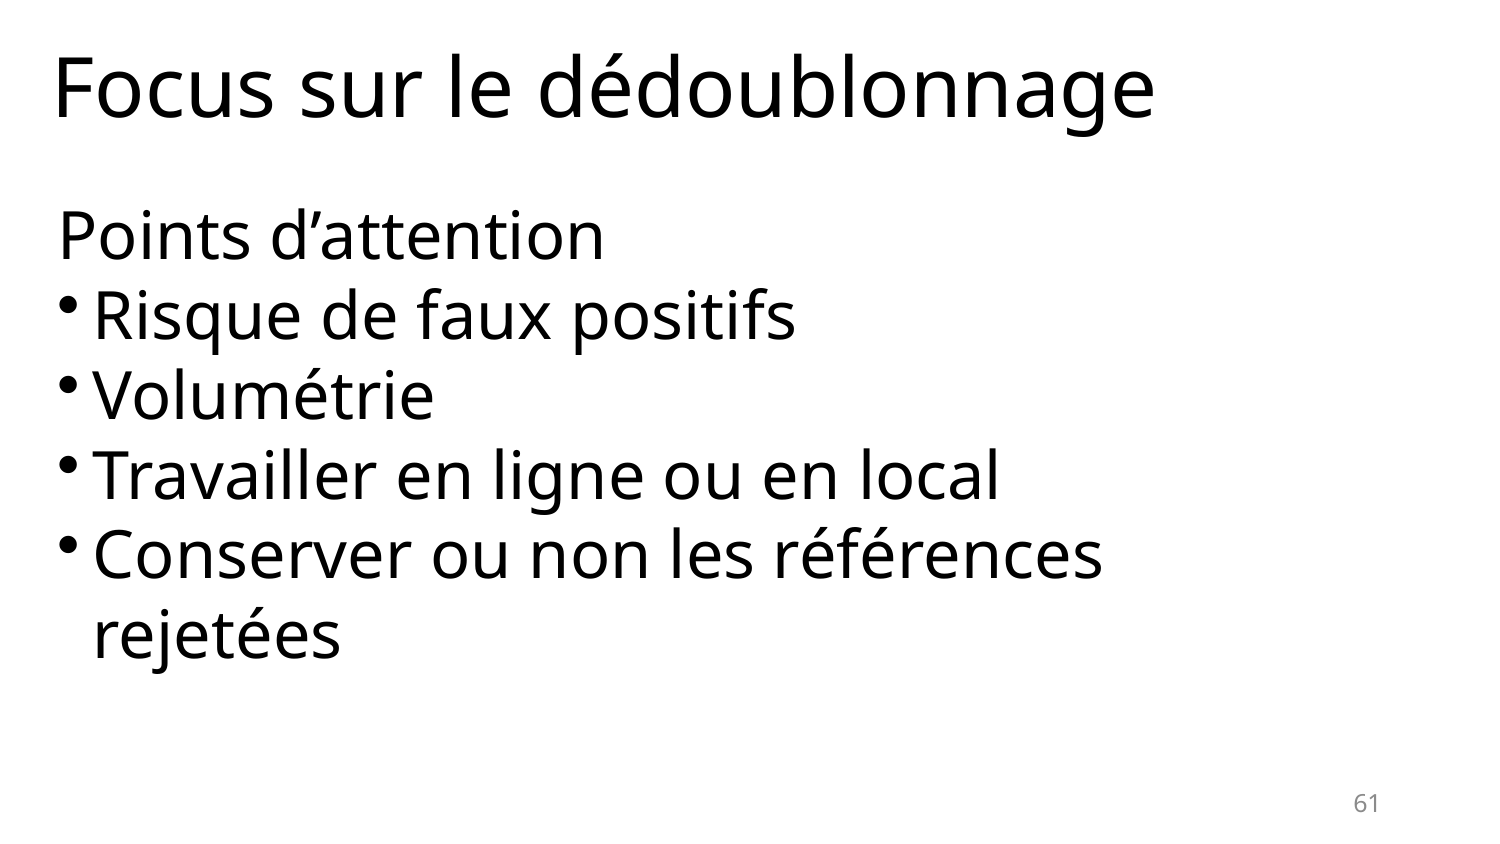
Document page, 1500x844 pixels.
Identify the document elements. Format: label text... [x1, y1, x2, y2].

text_box Points d’attention Risque de faux positifs Volumétrie Travailler en ligne ou en local Conserver ou non les références rejetées [42, 185, 1388, 680]
title Focus sur le dédoublonnage [36, 9, 1500, 173]
